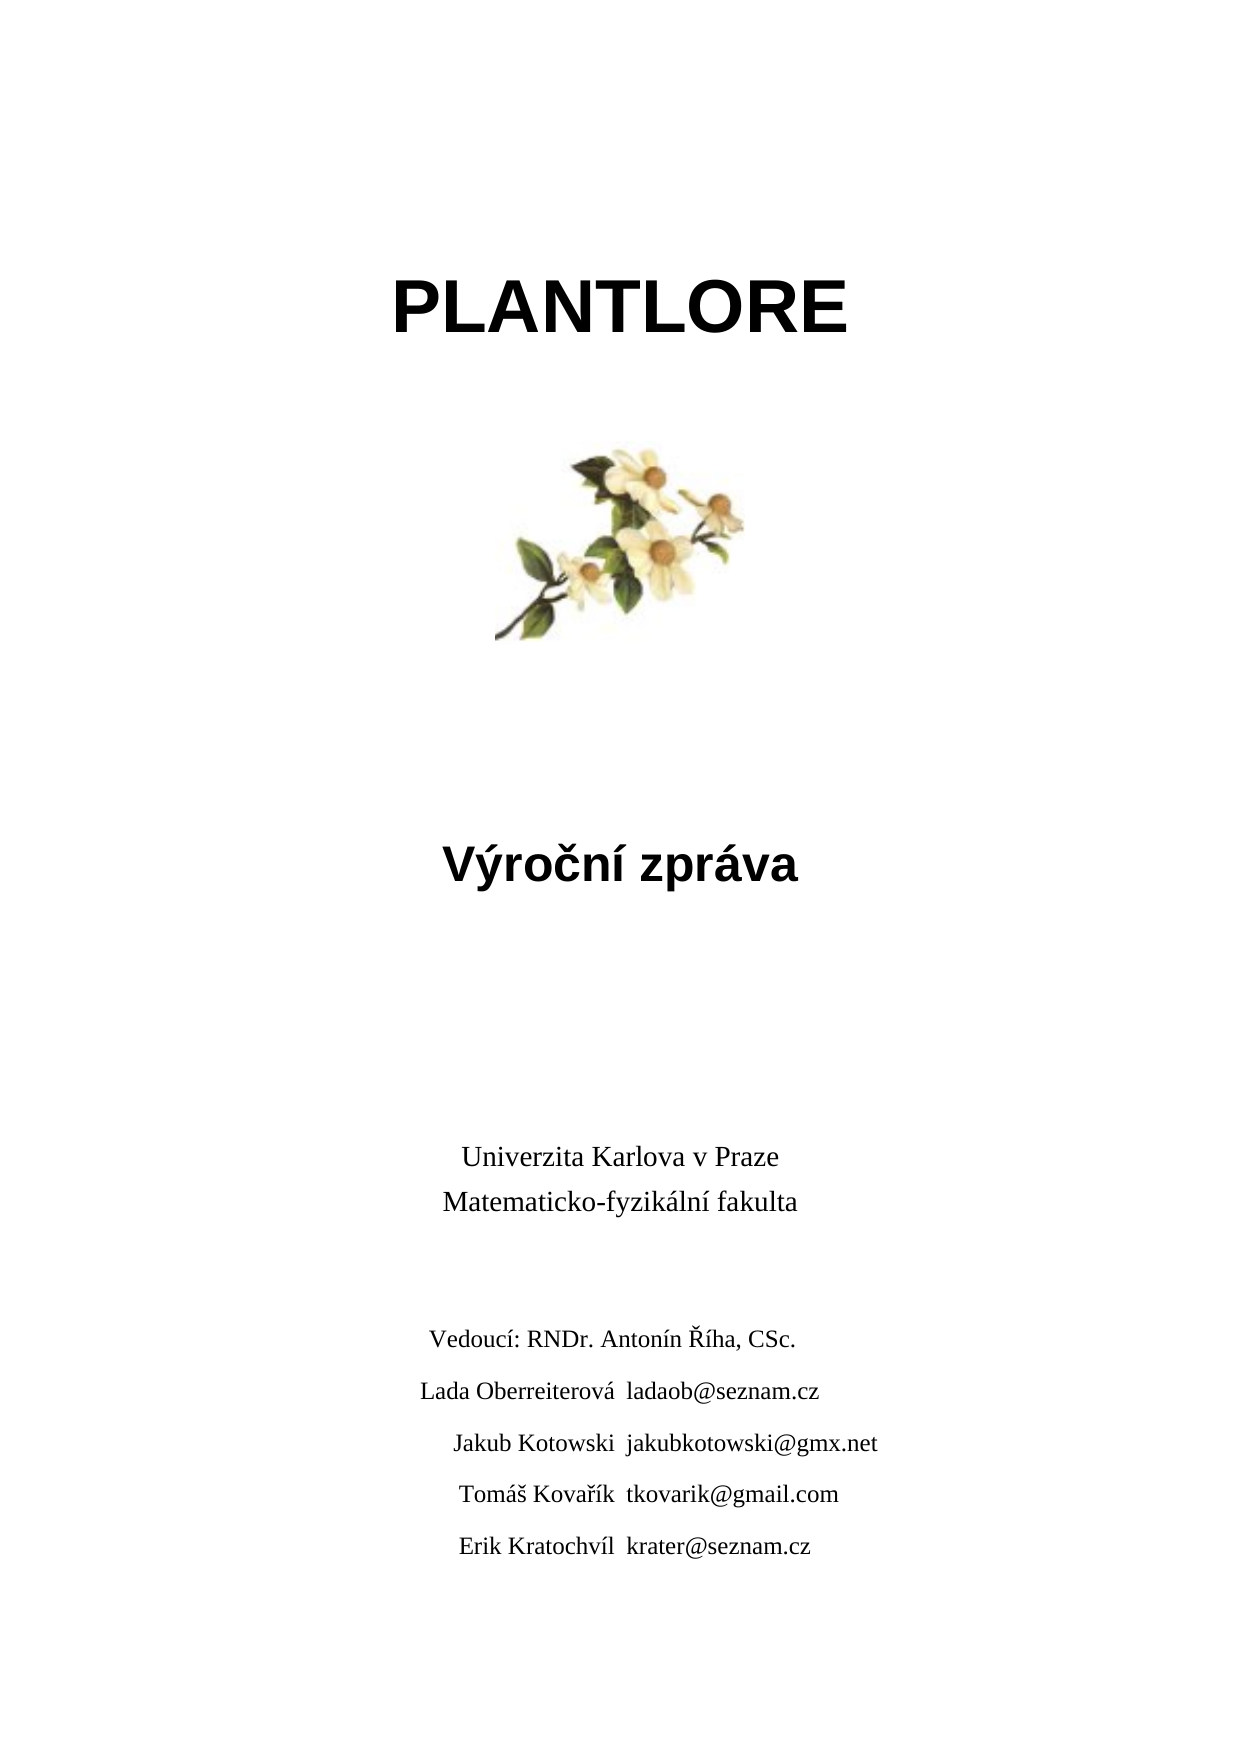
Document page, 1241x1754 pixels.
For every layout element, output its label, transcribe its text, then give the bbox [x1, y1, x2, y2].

table_cell tkovarik@gmail.com [620, 1475, 988, 1527]
text Matematicko-fyzikální fakulta [118, 1186, 1122, 1218]
table_cell krater@seznam.cz [620, 1527, 988, 1578]
subtitle PLANTLORE [118, 264, 1122, 348]
table_header Vedoucí: RNDr. Antonín Říha, CSc. [237, 1320, 988, 1372]
table_cell jakubkotowski@gmx.net [620, 1423, 988, 1475]
table_cell Tomáš Kovařík [237, 1475, 620, 1527]
table_cell Jakub Kotowski [237, 1423, 620, 1475]
table_cell ladaob@seznam.cz [620, 1372, 988, 1423]
table_cell Erik Kratochvíl [237, 1527, 620, 1578]
picture [495, 441, 745, 691]
subtitle Výroční zpráva [118, 837, 1122, 892]
text Univerzita Karlova v Praze [118, 1141, 1122, 1173]
table_cell Lada Oberreiterová [237, 1372, 620, 1423]
